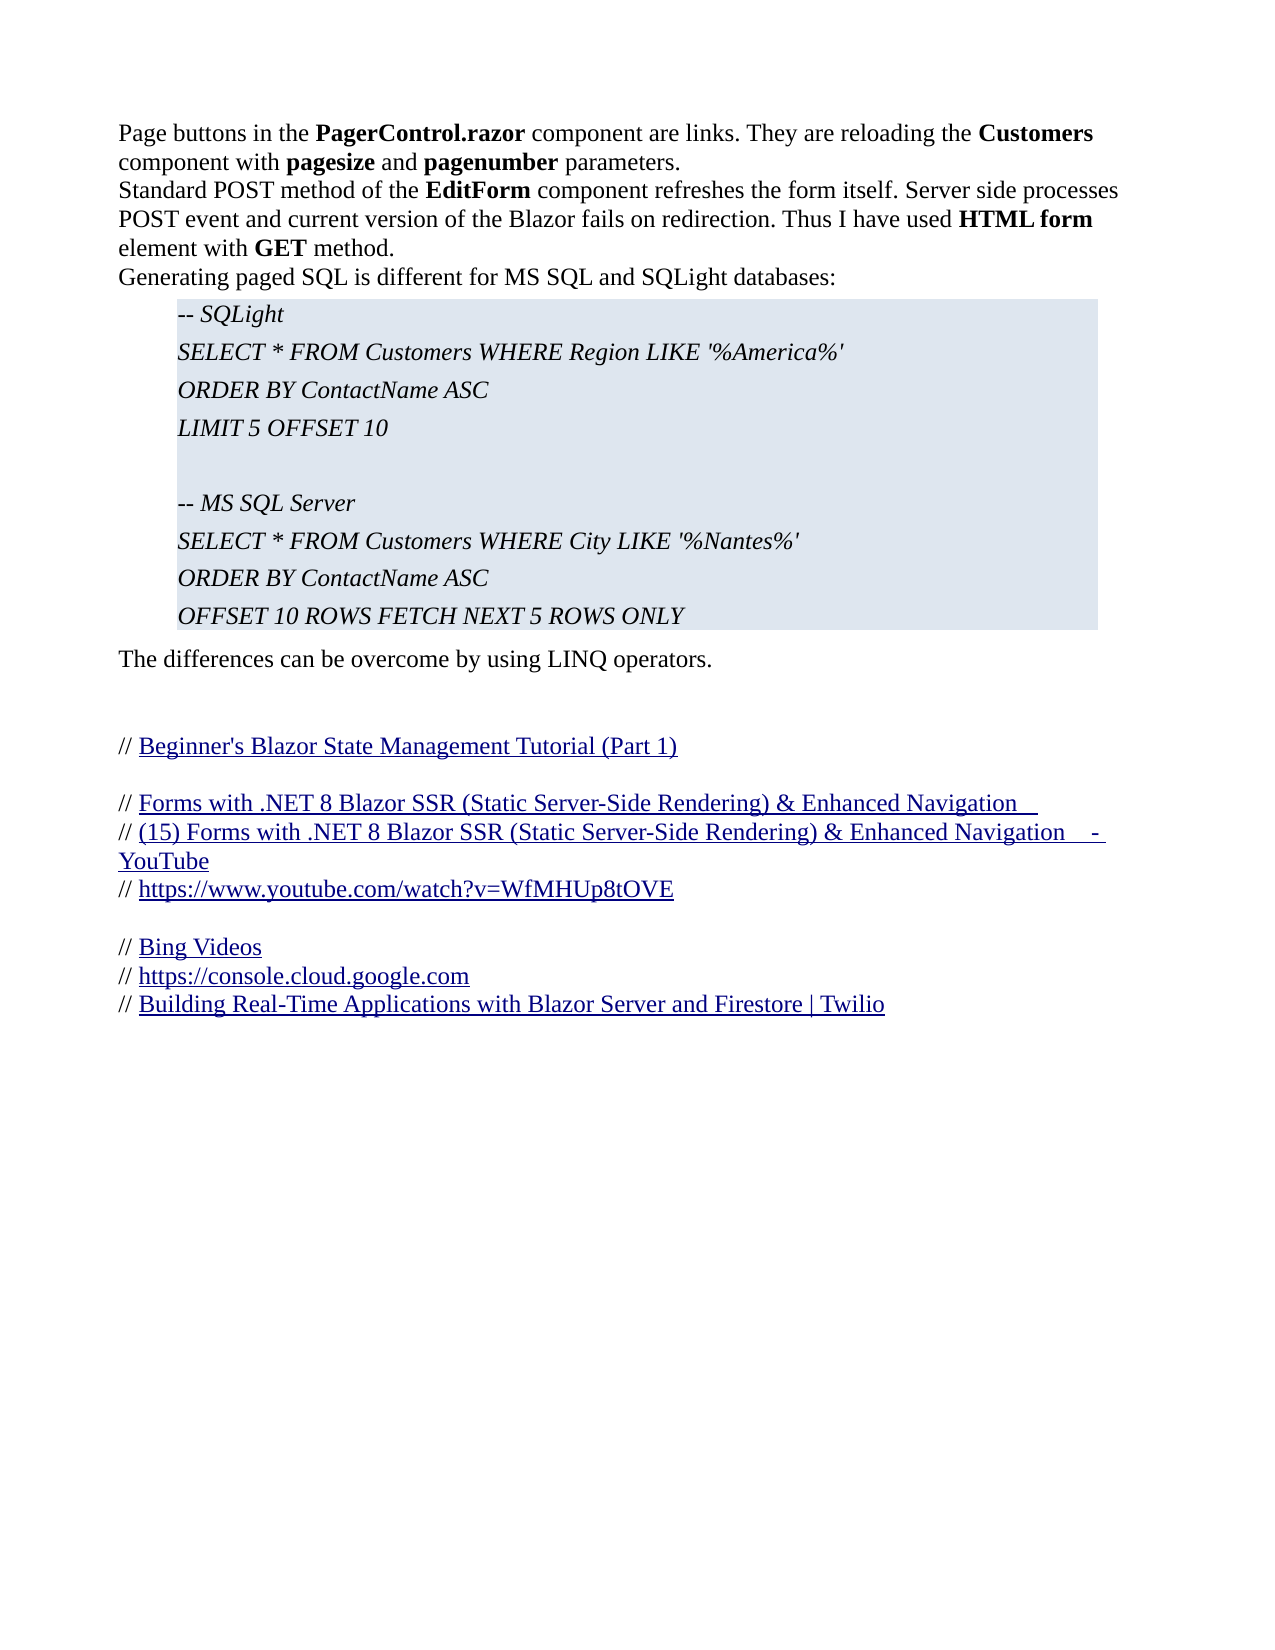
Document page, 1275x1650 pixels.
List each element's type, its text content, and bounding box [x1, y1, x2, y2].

text The differences can be overcome by using LINQ operators. [118, 644, 1157, 673]
text // Forms with .NET 8 Blazor SSR (Static Server-Side Rendering) & Enhanced Navigation🔥 [118, 788, 1157, 817]
text LIMIT 5 OFFSET 10 [177, 413, 1098, 441]
text // https://www.youtube.com/watch?v=WfMHUp8tOVE [118, 874, 1157, 903]
text Standard POST method of the EditForm component refreshes the form itself. Server side processes POST event and current version of the Blazor fails on redirection. Thus I have used HTML form element with GET method. [118, 176, 1157, 262]
text -- MS SQL Server [177, 488, 1098, 517]
text // Beginner's Blazor State Management Tutorial (Part 1) [118, 731, 1157, 759]
text // Bing Videos [118, 932, 1157, 961]
text ORDER BY ContactName ASC [177, 375, 1098, 404]
text // https://console.cloud.google.com [118, 961, 1157, 989]
text -- SQLight [177, 299, 1098, 328]
text // (15) Forms with .NET 8 Blazor SSR (Static Server-Side Rendering) & Enhanced Navigation🔥 - YouTube [118, 817, 1157, 874]
text ORDER BY ContactName ASC [177, 563, 1098, 592]
text OFFSET 10 ROWS FETCH NEXT 5 ROWS ONLY [177, 601, 1098, 630]
text SELECT * FROM Customers WHERE City LIKE '%Nantes%' [177, 526, 1098, 554]
text Page buttons in the PagerControl.razor component are links. They are reloading the Customers component with pagesize and pagenumber parameters. [118, 118, 1157, 176]
text SELECT * FROM Customers WHERE Region LIKE '%America%' [177, 337, 1098, 366]
text Generating paged SQL is different for MS SQL and SQLight databases: [118, 262, 1157, 291]
text // Building Real-Time Applications with Blazor Server and Firestore | Twilio [118, 989, 1157, 1018]
